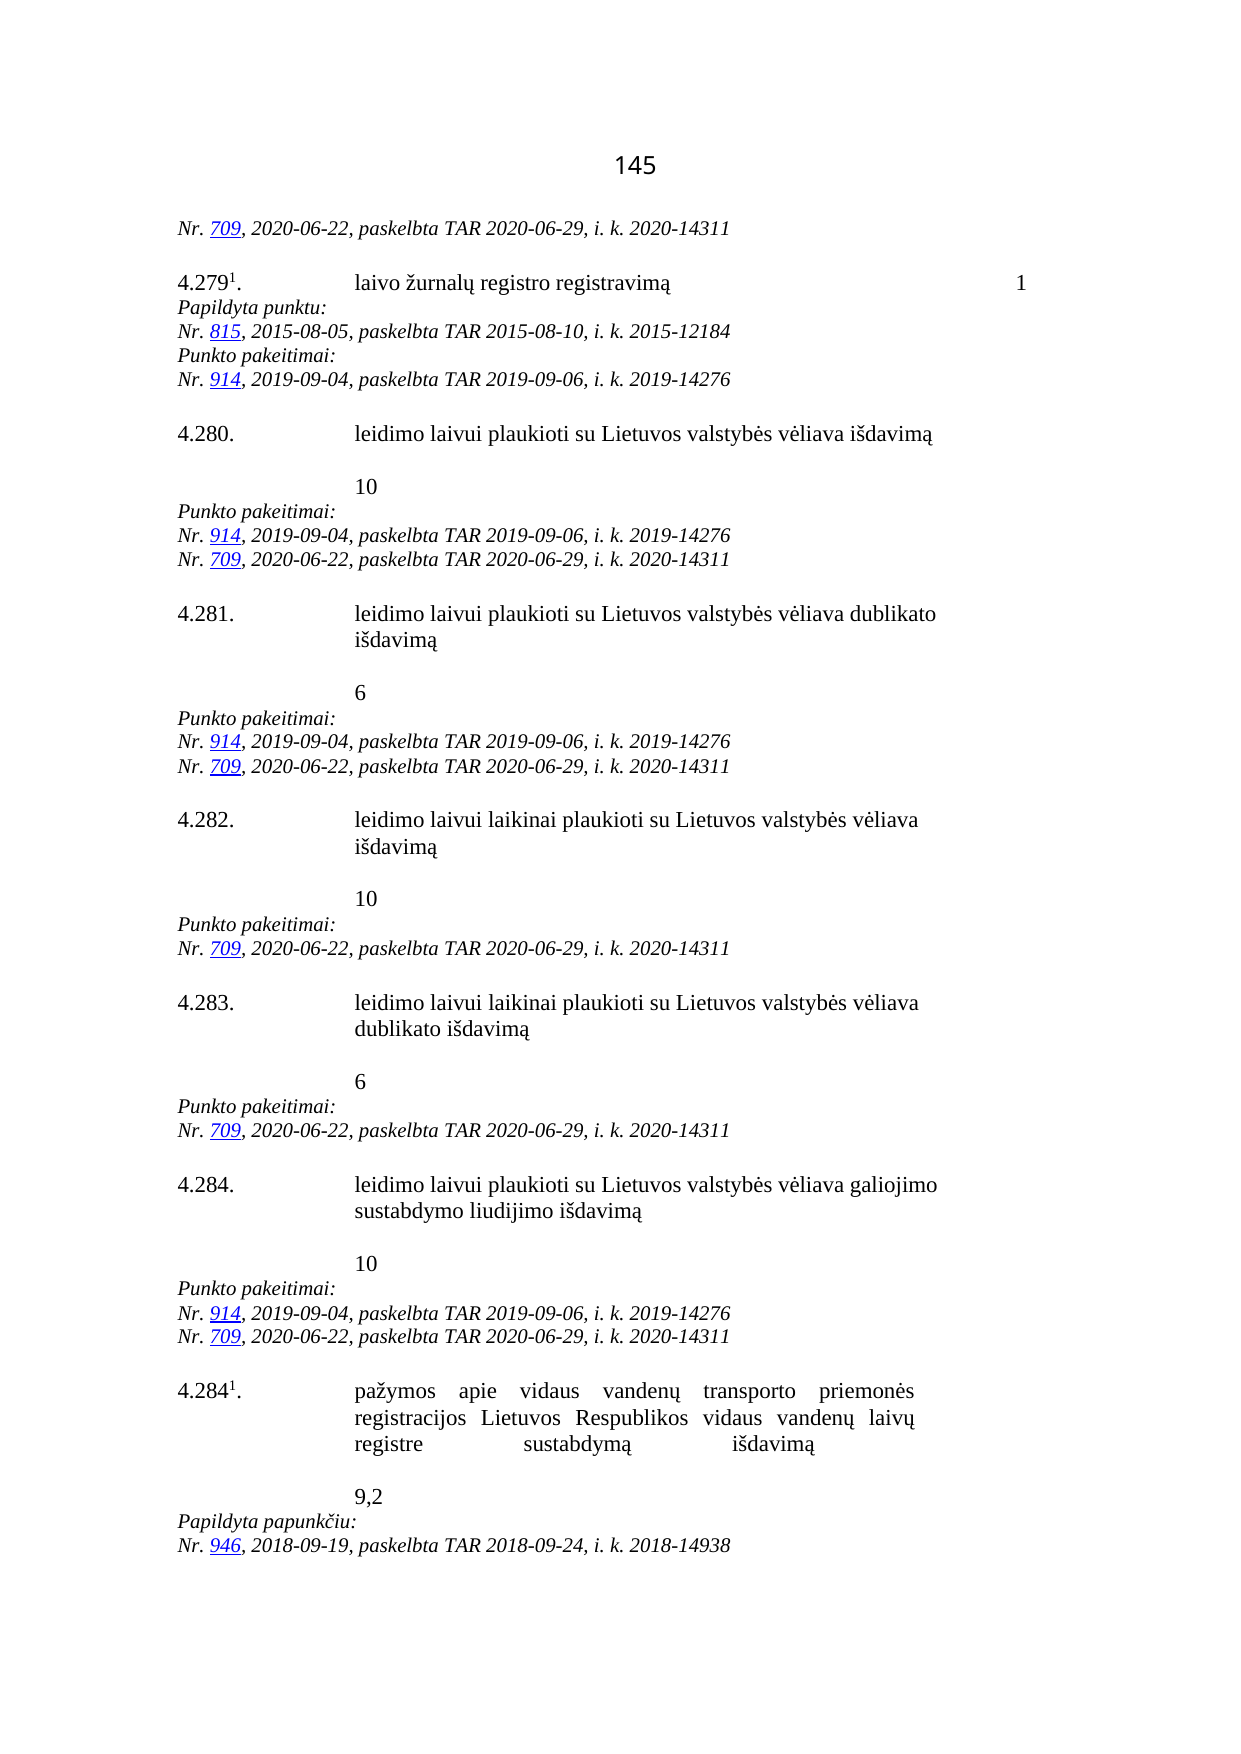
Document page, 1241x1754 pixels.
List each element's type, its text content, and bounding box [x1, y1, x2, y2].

text Punkto pakeitimai: [177, 343, 1092, 367]
text Punkto pakeitimai: [177, 1276, 1092, 1300]
text Punkto pakeitimai: [177, 705, 1092, 729]
text 4.283. leidimo laivui laikinai plaukioti su Lietuvos valstybės vėliava dublikato išdavimą 6 [177, 989, 1004, 1094]
text Nr. 709, 2020-06-22, paskelbta TAR 2020-06-29, i. k. 2020-14311 [177, 936, 1092, 960]
text Nr. 709, 2020-06-22, paskelbta TAR 2020-06-29, i. k. 2020-14311 [177, 216, 1092, 240]
text Nr. 709, 2020-06-22, paskelbta TAR 2020-06-29, i. k. 2020-14311 [177, 753, 1092, 778]
text Punkto pakeitimai: [177, 1094, 1092, 1118]
text 4.281. leidimo laivui plaukioti su Lietuvos valstybės vėliava dublikato išdavimą 6 [177, 600, 1004, 705]
text Nr. 709, 2020-06-22, paskelbta TAR 2020-06-29, i. k. 2020-14311 [177, 1324, 1092, 1348]
text 4.2841. pažymos apie vidaus vandenų transporto priemonės registracijos Lietuvos Respublikos vidaus vandenų laivų registre sustabdymą išdavimą 9,2 [177, 1377, 915, 1509]
text Nr. 914, 2019-09-04, paskelbta TAR 2019-09-06, i. k. 2019-14276 [177, 729, 1092, 753]
text Nr. 914, 2019-09-04, paskelbta TAR 2019-09-06, i. k. 2019-14276 [177, 367, 1092, 391]
text Nr. 914, 2019-09-04, paskelbta TAR 2019-09-06, i. k. 2019-14276 [177, 523, 1092, 547]
text Papildyta papunkčiu: [177, 1509, 1092, 1533]
text 4.2791. laivo žurnalų registro registravimą 1 [177, 269, 1092, 295]
text Papildyta punktu: [177, 295, 1092, 319]
text Nr. 709, 2020-06-22, paskelbta TAR 2020-06-29, i. k. 2020-14311 [177, 547, 1092, 571]
text Nr. 709, 2020-06-22, paskelbta TAR 2020-06-29, i. k. 2020-14311 [177, 1118, 1092, 1142]
text 4.280. leidimo laivui plaukioti su Lietuvos valstybės vėliava išdavimą 10 [177, 420, 1004, 499]
text Punkto pakeitimai: [177, 499, 1092, 523]
text Punkto pakeitimai: [177, 912, 1092, 936]
text Nr. 946, 2018-09-19, paskelbta TAR 2018-09-24, i. k. 2018-14938 [177, 1533, 1092, 1557]
text Nr. 815, 2015-08-05, paskelbta TAR 2015-08-10, i. k. 2015-12184 [177, 319, 1092, 343]
text 4.284. leidimo laivui plaukioti su Lietuvos valstybės vėliava galiojimo sustabdymo liudijimo išdavimą 10 [177, 1171, 1004, 1276]
text Nr. 914, 2019-09-04, paskelbta TAR 2019-09-06, i. k. 2019-14276 [177, 1300, 1092, 1324]
text 4.282. leidimo laivui laikinai plaukioti su Lietuvos valstybės vėliava išdavimą 10 [177, 806, 1004, 912]
